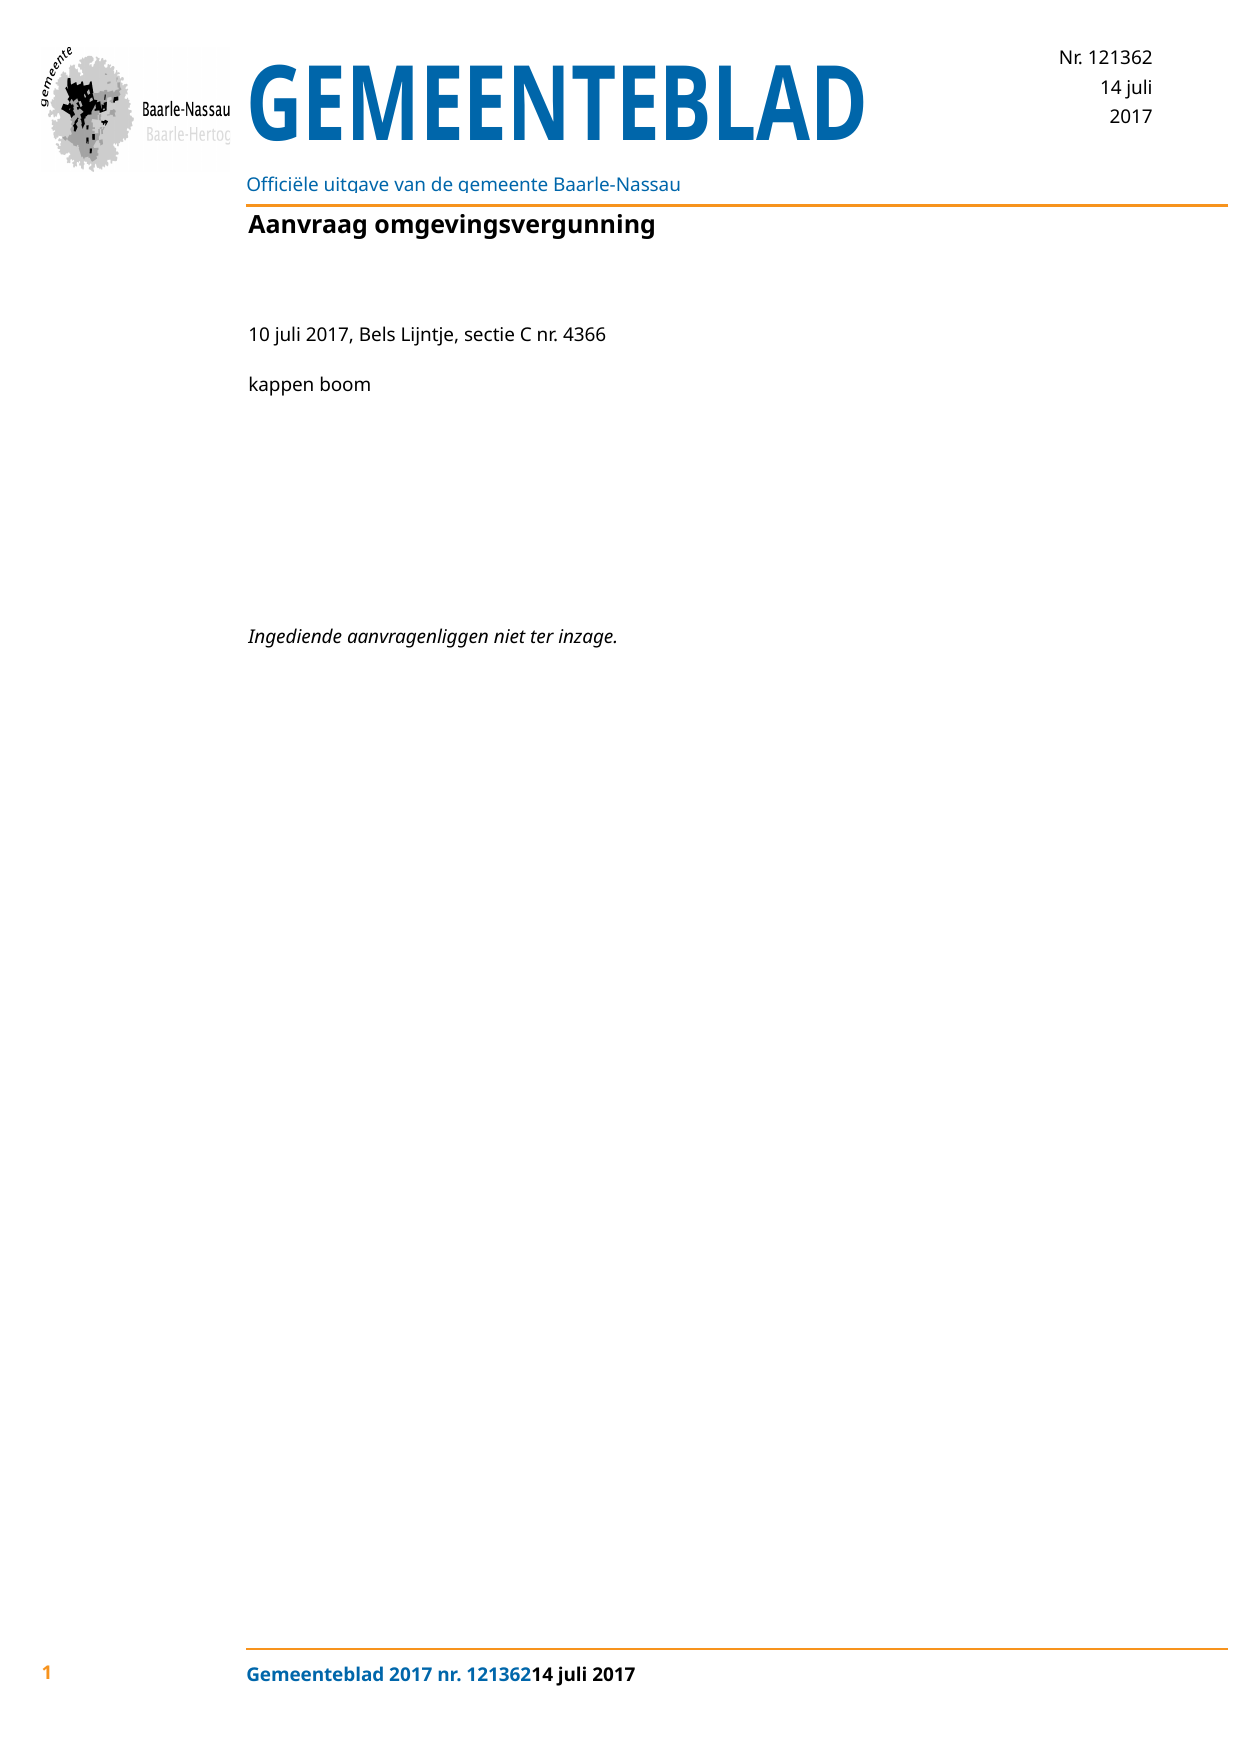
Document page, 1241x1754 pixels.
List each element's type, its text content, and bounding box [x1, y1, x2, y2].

picture [41, 47, 231, 172]
text Ingediende aanvragenliggen niet ter inzage. [248, 623, 1152, 649]
text kappen boom [248, 371, 1152, 397]
text 10 juli 2017, Bels Lijntje, sectie C nr. 4366 [248, 321, 1152, 346]
text Aanvraag omgevingsvergunning [248, 207, 1152, 241]
